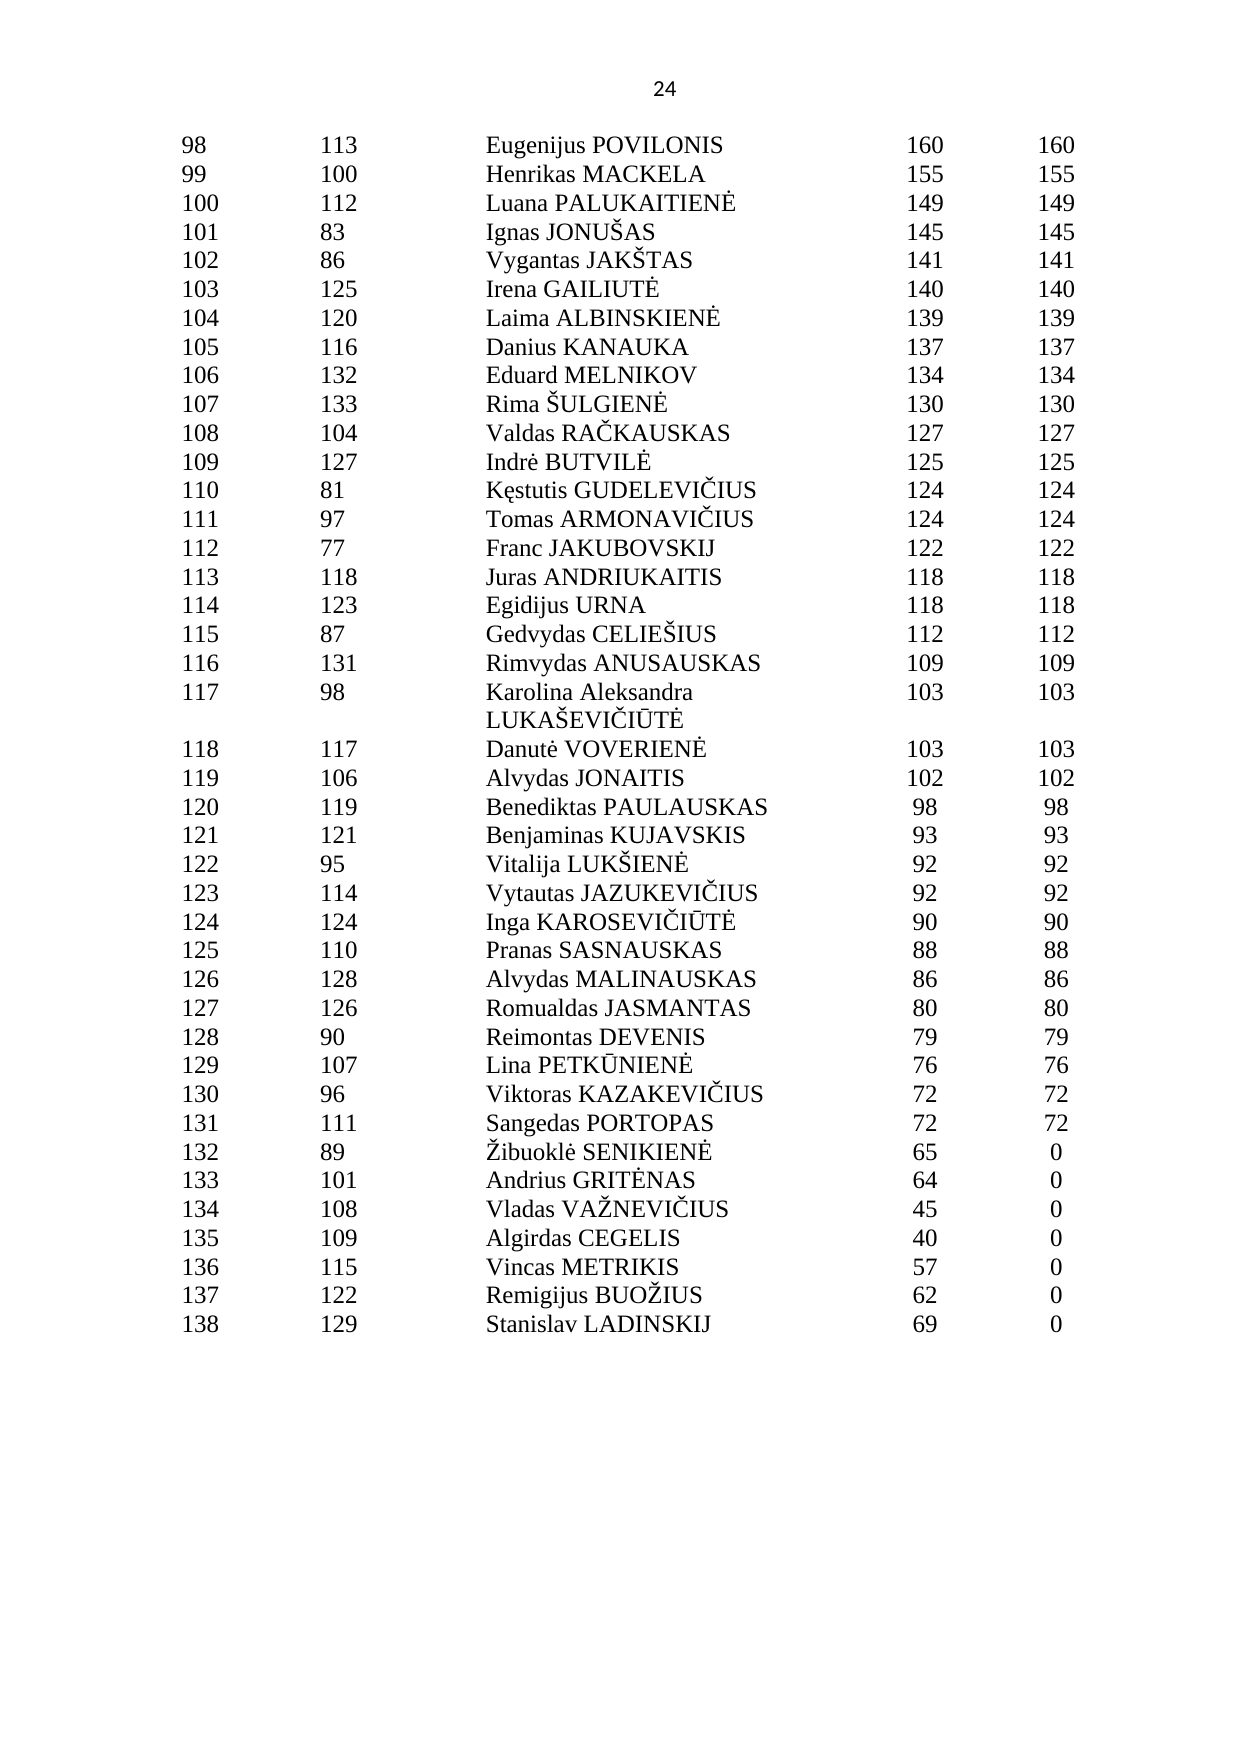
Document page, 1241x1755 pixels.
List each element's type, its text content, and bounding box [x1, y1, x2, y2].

table_cell 92 [990, 849, 1122, 878]
table_cell 102 [990, 763, 1122, 792]
table_cell Benediktas PAULAUSKAS [481, 792, 860, 821]
table_cell 89 [316, 1137, 481, 1166]
table_cell Luana PALUKAITIENĖ [481, 188, 860, 217]
table_cell 98 [860, 792, 990, 821]
table_cell 117 [316, 734, 481, 763]
table_cell 0 [990, 1166, 1122, 1194]
table_cell 87 [316, 619, 481, 648]
table_cell 96 [316, 1079, 481, 1108]
table_cell 124 [860, 504, 990, 533]
table_cell 125 [990, 447, 1122, 476]
table_cell 119 [177, 763, 316, 792]
table_cell 118 [990, 591, 1122, 619]
table_cell Vytautas JAZUKEVIČIUS [481, 878, 860, 907]
table_cell 64 [860, 1166, 990, 1194]
table_cell 110 [177, 476, 316, 504]
table_cell 62 [860, 1281, 990, 1309]
table_cell 120 [177, 792, 316, 821]
table_cell Kęstutis GUDELEVIČIUS [481, 476, 860, 504]
table_cell 138 [177, 1309, 316, 1338]
table_cell 45 [860, 1194, 990, 1223]
table_cell Gedvydas CELIEŠIUS [481, 619, 860, 648]
table_cell 116 [316, 332, 481, 361]
table_cell 98 [177, 131, 316, 159]
table_cell 123 [316, 591, 481, 619]
table_cell Vladas VAŽNEVIČIUS [481, 1194, 860, 1223]
table_cell 132 [316, 361, 481, 389]
table_cell 103 [990, 677, 1122, 734]
table_cell 80 [860, 993, 990, 1022]
table_cell 149 [860, 188, 990, 217]
table_cell 88 [860, 936, 990, 964]
table_cell Egidijus URNA [481, 591, 860, 619]
table_cell 81 [316, 476, 481, 504]
table_cell 120 [316, 303, 481, 332]
table_cell 79 [990, 1022, 1122, 1051]
table_cell 112 [316, 188, 481, 217]
table_cell 145 [860, 217, 990, 246]
table_cell 92 [990, 878, 1122, 907]
table_cell 107 [316, 1051, 481, 1079]
table_cell 134 [177, 1194, 316, 1223]
table_cell 72 [990, 1079, 1122, 1108]
table_cell 123 [177, 878, 316, 907]
table_cell 101 [177, 217, 316, 246]
table_cell 109 [860, 648, 990, 677]
table_cell Franc JAKUBOVSKIJ [481, 533, 860, 562]
table_cell 135 [177, 1223, 316, 1252]
table_cell 134 [990, 361, 1122, 389]
table_cell 119 [316, 792, 481, 821]
table_cell 116 [177, 648, 316, 677]
table_cell Vincas METRIKIS [481, 1252, 860, 1281]
table_cell Algirdas CEGELIS [481, 1223, 860, 1252]
table_cell Pranas SASNAUSKAS [481, 936, 860, 964]
table_cell 140 [860, 274, 990, 303]
table_cell Reimontas DEVENIS [481, 1022, 860, 1051]
table_cell 121 [316, 821, 481, 849]
table_cell 130 [990, 389, 1122, 418]
table_cell Lina PETKŪNIENĖ [481, 1051, 860, 1079]
table_cell Vitalija LUKŠIENĖ [481, 849, 860, 878]
table_cell 108 [177, 418, 316, 447]
table_cell 92 [860, 878, 990, 907]
table_cell 93 [860, 821, 990, 849]
table_cell 0 [990, 1309, 1122, 1338]
table_cell 122 [316, 1281, 481, 1309]
table_cell Valdas RAČKAUSKAS [481, 418, 860, 447]
table_cell 109 [316, 1223, 481, 1252]
table_cell 126 [177, 964, 316, 993]
table_cell 90 [860, 907, 990, 936]
table_cell 104 [316, 418, 481, 447]
table_cell 104 [177, 303, 316, 332]
table_cell Tomas ARMONAVIČIUS [481, 504, 860, 533]
table_cell 122 [177, 849, 316, 878]
table_cell Romualdas JASMANTAS [481, 993, 860, 1022]
table_cell 109 [177, 447, 316, 476]
table_cell 90 [990, 907, 1122, 936]
table_cell Žibuoklė SENIKIENĖ [481, 1137, 860, 1166]
table_cell Sangedas PORTOPAS [481, 1108, 860, 1137]
table_cell Karolina Aleksandra LUKAŠEVIČIŪTĖ [481, 677, 860, 734]
table_cell Irena GAILIUTĖ [481, 274, 860, 303]
table_cell 0 [990, 1281, 1122, 1309]
table_cell 155 [860, 159, 990, 188]
table_cell 118 [860, 591, 990, 619]
table_cell Danutė VOVERIENĖ [481, 734, 860, 763]
table_cell 106 [316, 763, 481, 792]
table_cell 101 [316, 1166, 481, 1194]
table_cell 133 [177, 1166, 316, 1194]
table_cell 40 [860, 1223, 990, 1252]
table_cell 137 [177, 1281, 316, 1309]
table_cell 124 [990, 476, 1122, 504]
table_cell 113 [316, 131, 481, 159]
table_cell 0 [990, 1223, 1122, 1252]
table_cell 103 [177, 274, 316, 303]
table_cell 86 [316, 246, 481, 274]
table_cell 112 [990, 619, 1122, 648]
table_cell 118 [316, 562, 481, 591]
table_cell 131 [177, 1108, 316, 1137]
table_cell 121 [177, 821, 316, 849]
table_cell Rima ŠULGIENĖ [481, 389, 860, 418]
table_cell 86 [860, 964, 990, 993]
table_cell 107 [177, 389, 316, 418]
table_cell 133 [316, 389, 481, 418]
table_cell 127 [177, 993, 316, 1022]
table_cell 124 [860, 476, 990, 504]
table_cell 137 [860, 332, 990, 361]
table_cell 100 [316, 159, 481, 188]
table_cell 88 [990, 936, 1122, 964]
table_cell 139 [860, 303, 990, 332]
table_cell 72 [860, 1079, 990, 1108]
table_cell 141 [860, 246, 990, 274]
table_cell 122 [990, 533, 1122, 562]
table_cell 131 [316, 648, 481, 677]
table_cell 140 [990, 274, 1122, 303]
table_cell Vygantas JAKŠTAS [481, 246, 860, 274]
table_cell 77 [316, 533, 481, 562]
table_cell 136 [177, 1252, 316, 1281]
table_cell 102 [860, 763, 990, 792]
table_cell Indrė BUTVILĖ [481, 447, 860, 476]
table_cell 129 [177, 1051, 316, 1079]
table_cell 112 [860, 619, 990, 648]
table_cell 72 [990, 1108, 1122, 1137]
table_cell 145 [990, 217, 1122, 246]
table_cell 124 [177, 907, 316, 936]
table_cell 65 [860, 1137, 990, 1166]
table_cell 127 [316, 447, 481, 476]
table_cell 111 [177, 504, 316, 533]
table_cell 108 [316, 1194, 481, 1223]
table_cell 103 [990, 734, 1122, 763]
table_cell Benjaminas KUJAVSKIS [481, 821, 860, 849]
table_cell 128 [177, 1022, 316, 1051]
table_cell 127 [860, 418, 990, 447]
table_cell 132 [177, 1137, 316, 1166]
table_cell 125 [316, 274, 481, 303]
table_cell 127 [990, 418, 1122, 447]
table_cell 76 [860, 1051, 990, 1079]
table_cell 112 [177, 533, 316, 562]
table_cell Viktoras KAZAKEVIČIUS [481, 1079, 860, 1108]
table_cell Ignas JONUŠAS [481, 217, 860, 246]
table_cell Alvydas MALINAUSKAS [481, 964, 860, 993]
table_cell 118 [177, 734, 316, 763]
table_cell 125 [860, 447, 990, 476]
table_cell 110 [316, 936, 481, 964]
table_cell 122 [860, 533, 990, 562]
table_cell 86 [990, 964, 1122, 993]
table_cell 90 [316, 1022, 481, 1051]
table_cell 126 [316, 993, 481, 1022]
table_cell 109 [990, 648, 1122, 677]
table_cell 100 [177, 188, 316, 217]
table_cell 160 [990, 131, 1122, 159]
table_cell 80 [990, 993, 1122, 1022]
table_cell Alvydas JONAITIS [481, 763, 860, 792]
table_cell Stanislav LADINSKIJ [481, 1309, 860, 1338]
table_cell Remigijus BUOŽIUS [481, 1281, 860, 1309]
table_cell 113 [177, 562, 316, 591]
table_cell 0 [990, 1194, 1122, 1223]
table_cell 130 [177, 1079, 316, 1108]
table_cell 83 [316, 217, 481, 246]
table_cell 103 [860, 677, 990, 734]
table_cell 137 [990, 332, 1122, 361]
table_cell 98 [316, 677, 481, 734]
table_cell 117 [177, 677, 316, 734]
table_cell 134 [860, 361, 990, 389]
table_cell 0 [990, 1137, 1122, 1166]
table_cell 95 [316, 849, 481, 878]
table_cell 102 [177, 246, 316, 274]
table_cell 111 [316, 1108, 481, 1137]
table_cell Andrius GRITĖNAS [481, 1166, 860, 1194]
table_cell 155 [990, 159, 1122, 188]
table_cell 118 [860, 562, 990, 591]
table_cell Eugenijus POVILONIS [481, 131, 860, 159]
table_cell 103 [860, 734, 990, 763]
table_cell 0 [990, 1252, 1122, 1281]
table_cell 125 [177, 936, 316, 964]
table_cell 160 [860, 131, 990, 159]
table_cell 124 [990, 504, 1122, 533]
table_cell 72 [860, 1108, 990, 1137]
table_cell 115 [316, 1252, 481, 1281]
table_cell 106 [177, 361, 316, 389]
table_cell 149 [990, 188, 1122, 217]
table_cell 124 [316, 907, 481, 936]
table_cell 93 [990, 821, 1122, 849]
table_cell 118 [990, 562, 1122, 591]
table_cell Danius KANAUKA [481, 332, 860, 361]
table_cell 139 [990, 303, 1122, 332]
table_cell 57 [860, 1252, 990, 1281]
table_cell Laima ALBINSKIENĖ [481, 303, 860, 332]
table_cell 76 [990, 1051, 1122, 1079]
table_cell 114 [177, 591, 316, 619]
table_cell Juras ANDRIUKAITIS [481, 562, 860, 591]
table_cell 105 [177, 332, 316, 361]
table_cell Eduard MELNIKOV [481, 361, 860, 389]
table_cell Henrikas MACKELA [481, 159, 860, 188]
table_cell 99 [177, 159, 316, 188]
table_cell 129 [316, 1309, 481, 1338]
table_cell 130 [860, 389, 990, 418]
table_cell 114 [316, 878, 481, 907]
table_cell 97 [316, 504, 481, 533]
table_cell 128 [316, 964, 481, 993]
table_cell 69 [860, 1309, 990, 1338]
table_cell Rimvydas ANUSAUSKAS [481, 648, 860, 677]
table_cell 141 [990, 246, 1122, 274]
table_cell 98 [990, 792, 1122, 821]
table_cell 79 [860, 1022, 990, 1051]
table_cell 115 [177, 619, 316, 648]
table_cell Inga KAROSEVIČIŪTĖ [481, 907, 860, 936]
table_cell 92 [860, 849, 990, 878]
